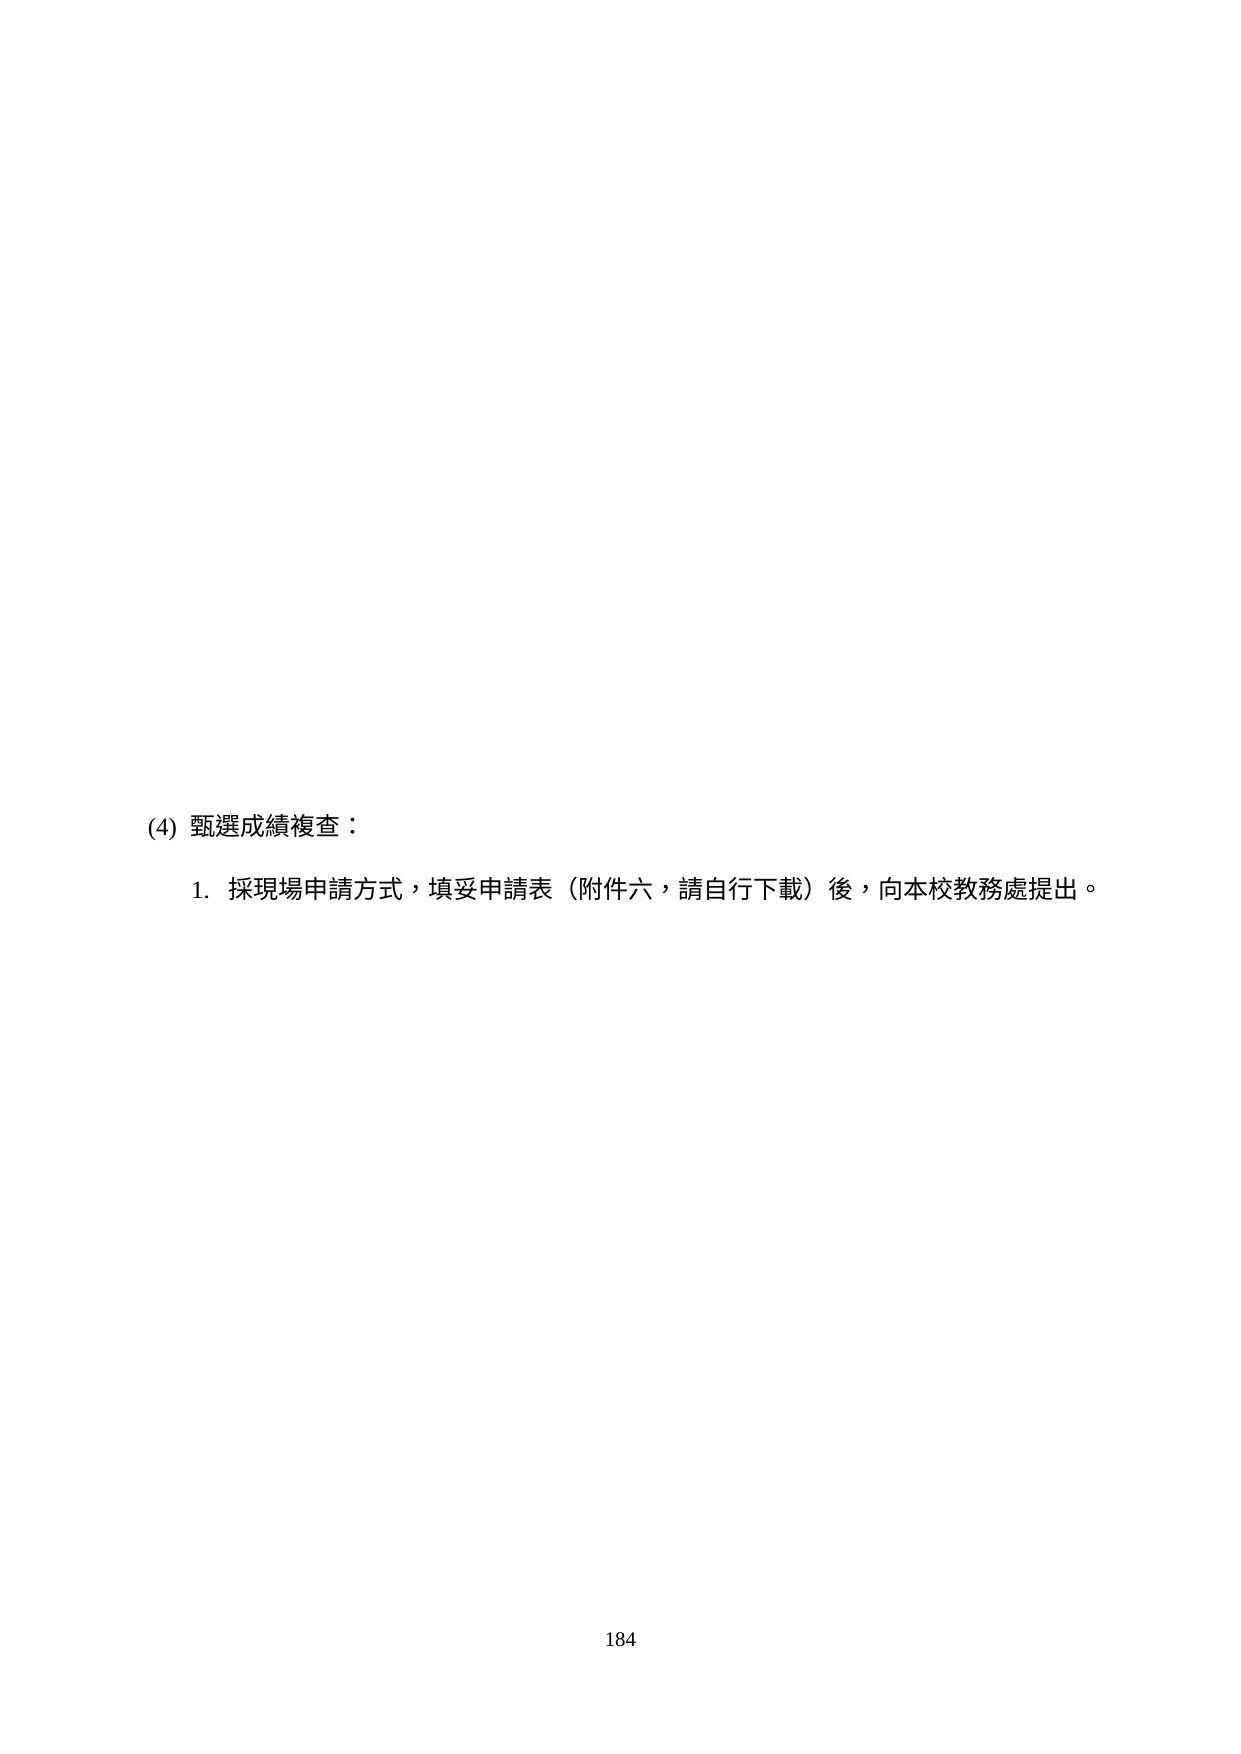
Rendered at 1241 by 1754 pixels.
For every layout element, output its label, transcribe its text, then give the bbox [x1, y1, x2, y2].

list 採現場申請方式，填妥申請表（附件六，請自行下載）後，向本校教務處提出。 [191, 846, 1122, 908]
list 甄選成績複查： [148, 783, 1122, 846]
